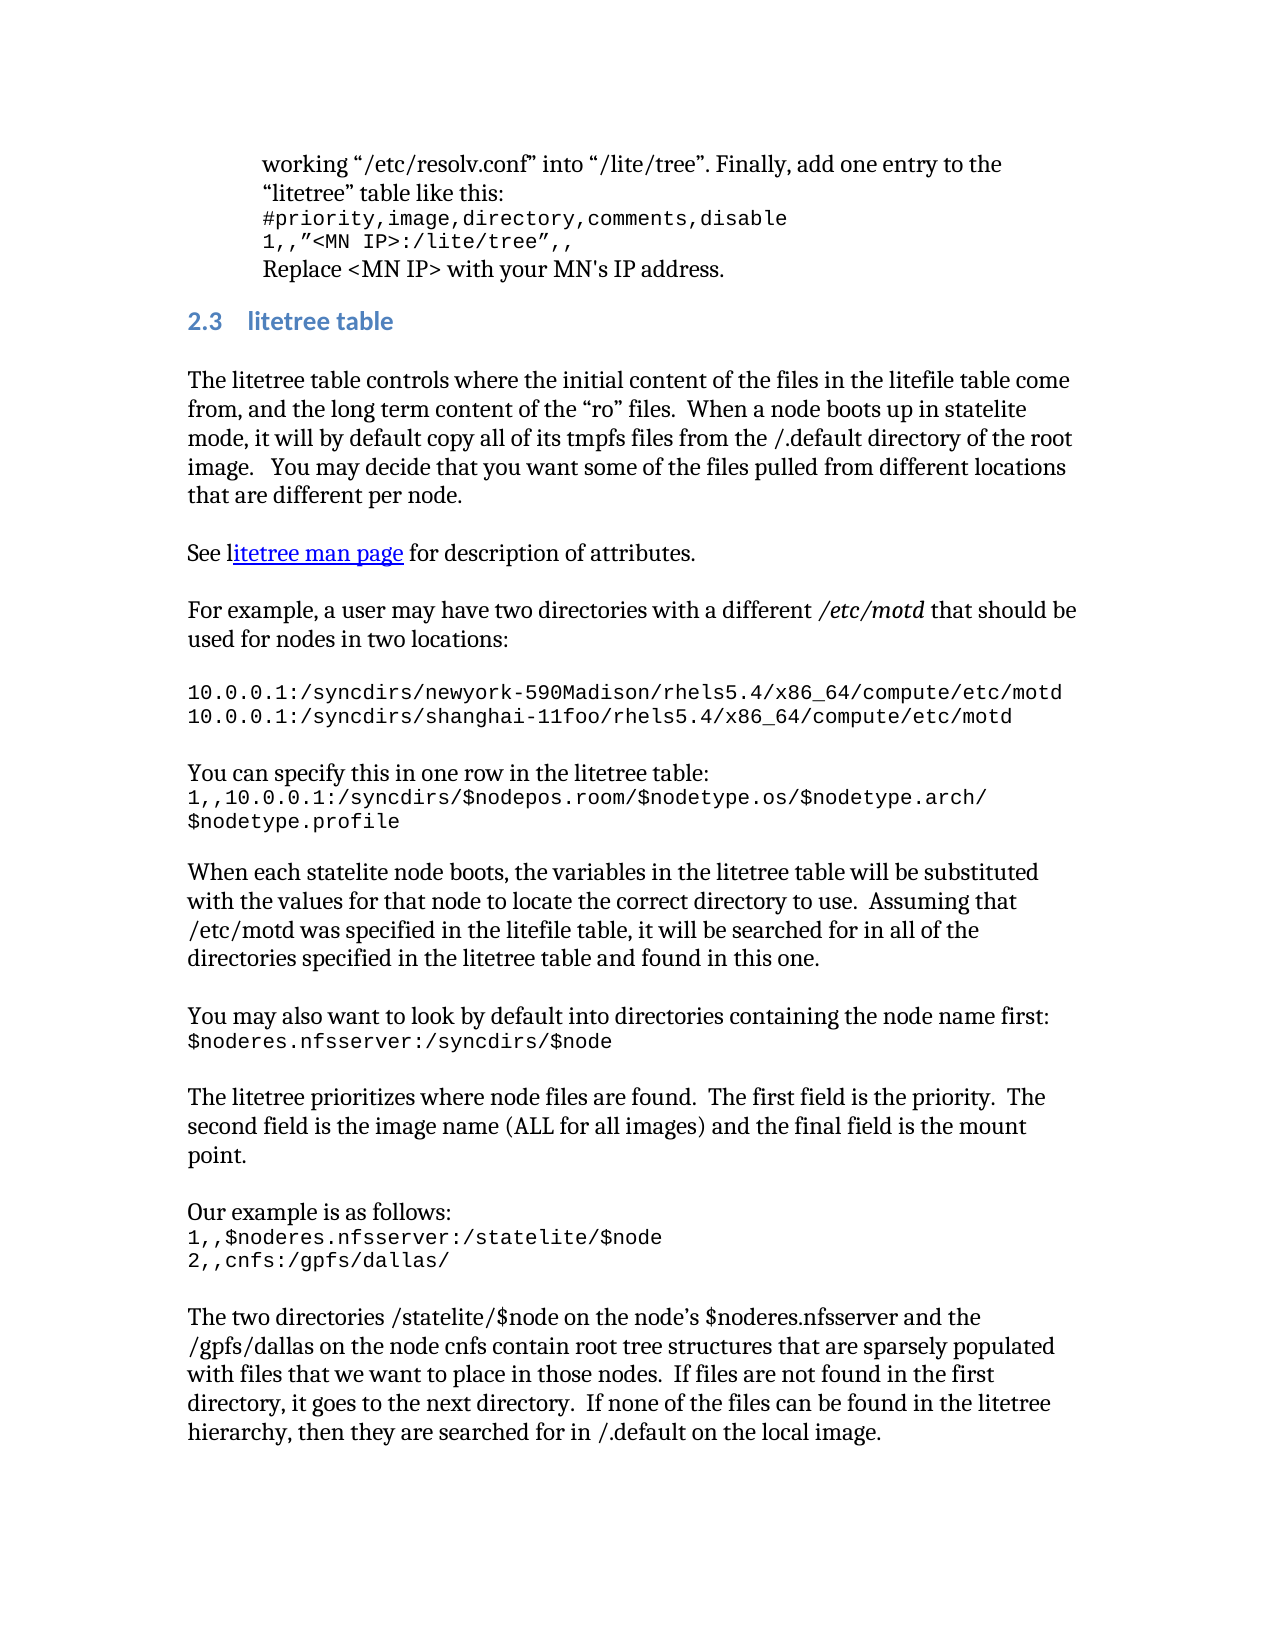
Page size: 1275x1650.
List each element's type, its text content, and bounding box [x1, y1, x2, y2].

text 1,,10.0.0.1:/syncdirs/$nodepos.room/$nodetype.os/$nodetype.arch/$nodetype.profile [187, 787, 1087, 834]
text The litetree prioritizes where node files are found. The first field is the priority. The second field is the image name (ALL for all images) and the final field is the mount point. [187, 1083, 1087, 1169]
list working “/etc/resolv.conf” into “/lite/tree”. Finally, add one entry to the “litetree” table like this: [225, 150, 1087, 207]
text See litetree man page for description of attributes. [187, 539, 1087, 567]
text For example, a user may have two directories with a different /etc/motd that should be used for nodes in two locations: [187, 596, 1087, 654]
subtitle litetree table [187, 304, 1087, 337]
list 1,,”<MN IP>:/lite/tree”,, [225, 231, 1087, 255]
list #priority,image,directory,comments,disable [225, 207, 1087, 231]
text 10.0.0.1:/syncdirs/newyork-590Madison/rhels5.4/x86_64/compute/etc/motd [187, 682, 1087, 706]
text When each statelite node boots, the variables in the litetree table will be substituted with the values for that node to locate the correct directory to use. Assuming that /etc/motd was specified in the litefile table, it will be searched for in all of the directories specified in the litetree table and found in this one. [187, 858, 1087, 973]
text You may also want to look by default into directories containing the node name first: [187, 1002, 1087, 1031]
text The two directories /statelite/$node on the node’s $noderes.nfsserver and the /gpfs/dallas on the node cnfs contain root tree structures that are sparsely populated with files that we want to place in those nodes. If files are not found in the first directory, it goes to the next directory. If none of the files can be found in the litetree hierarchy, then they are searched for in /.default on the local image. [187, 1303, 1087, 1447]
text The litetree table controls where the initial content of the files in the litefile table come from, and the long term content of the “ro” files. When a node boots up in statelite mode, it will by default copy all of its tmpfs files from the /.default directory of the root image. You may decide that you want some of the files pulled from different locations that are different per node. [187, 366, 1087, 510]
list Replace <MN IP> with your MN's IP address. [225, 255, 1087, 283]
text 10.0.0.1:/syncdirs/shanghai-11foo/rhels5.4/x86_64/compute/etc/motd [187, 706, 1087, 730]
text 1,,$noderes.nfsserver:/statelite/$node [187, 1227, 1087, 1250]
text $noderes.nfsserver:/syncdirs/$node [187, 1031, 1087, 1054]
text Our example is as follows: [187, 1198, 1087, 1227]
text 2,,cnfs:/gpfs/dallas/ [187, 1250, 1087, 1274]
text You can specify this in one row in the litetree table: [187, 758, 1087, 787]
